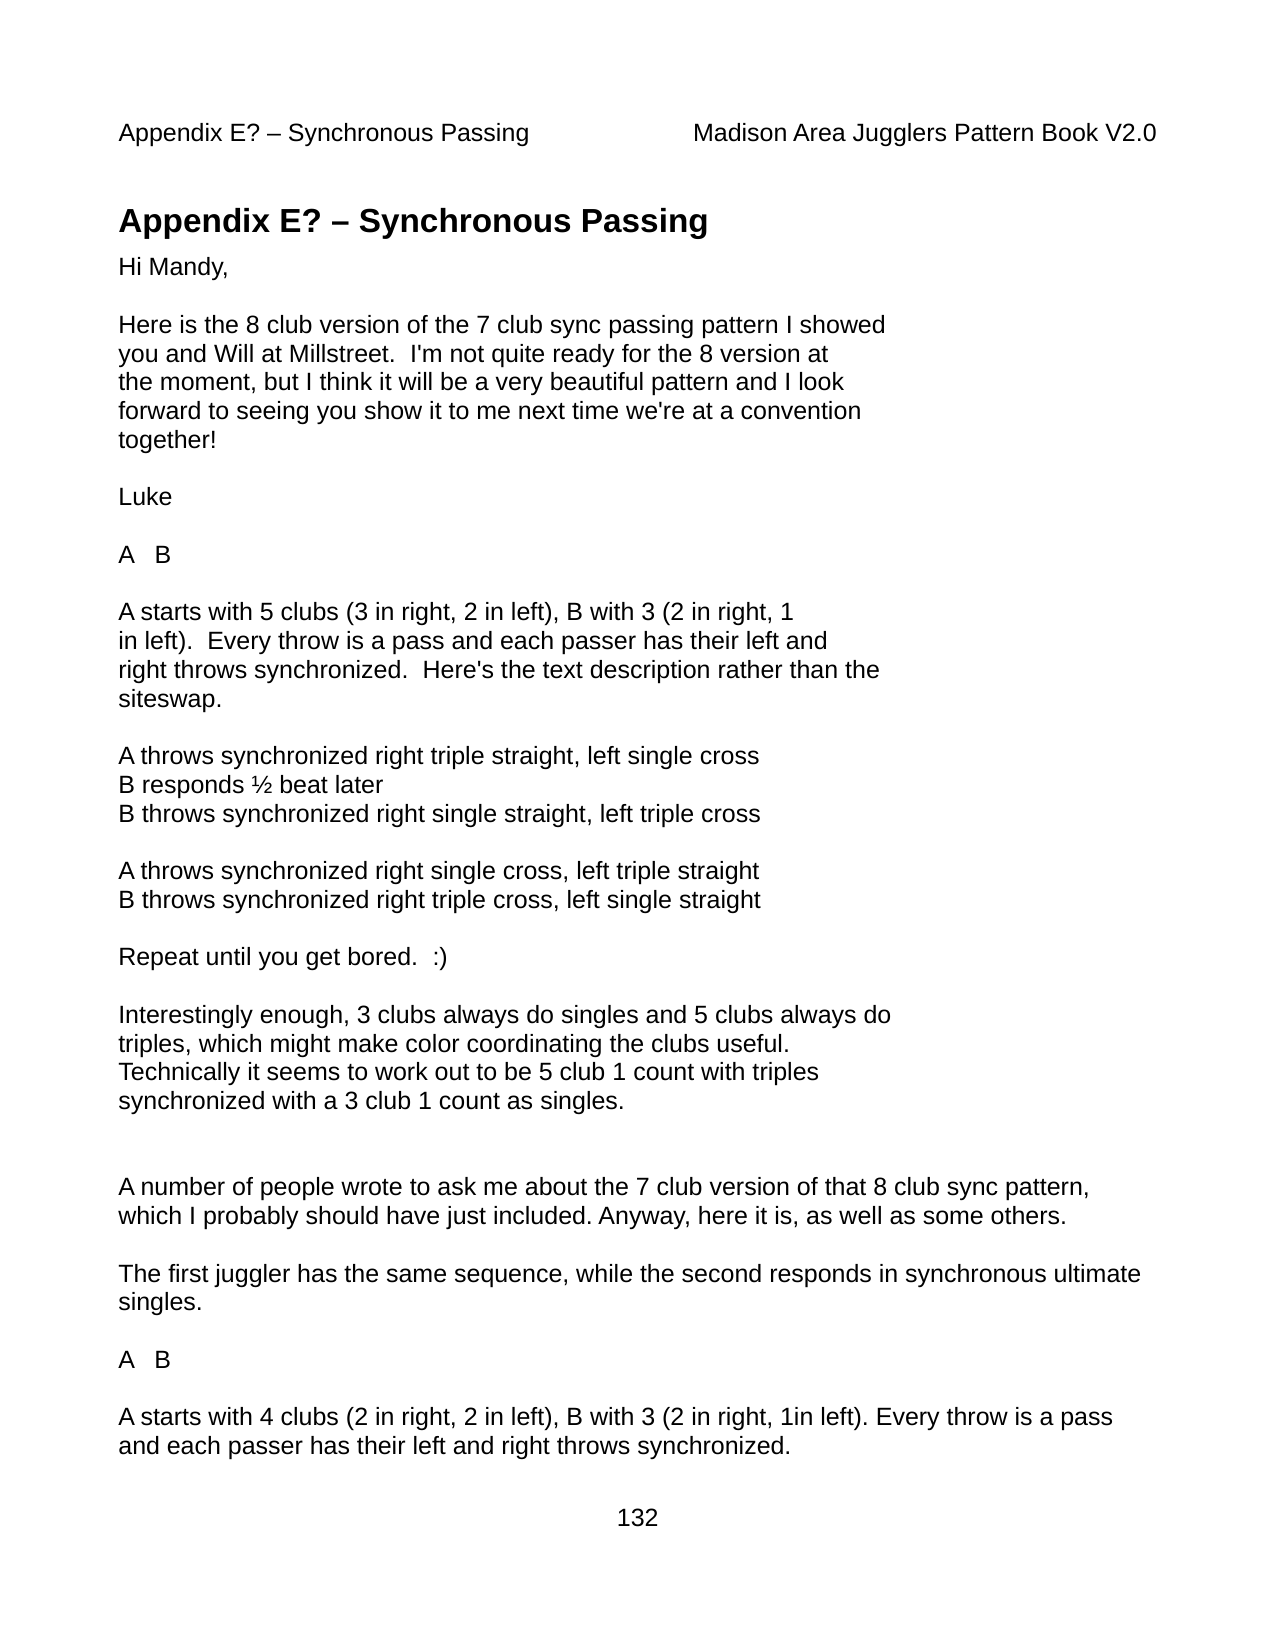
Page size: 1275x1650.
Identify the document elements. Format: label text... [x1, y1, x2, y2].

text Luke [118, 482, 1157, 511]
text A throws synchronized right single cross, left triple straight [118, 856, 1157, 885]
text the moment, but I think it will be a very beautiful pattern and I look [118, 367, 1157, 396]
text in left). Every throw is a pass and each passer has their left and [118, 626, 1157, 655]
text A starts with 4 clubs (2 in right, 2 in left), B with 3 (2 in right, 1in left). Every throw is a pass and each passer has their left and right throws synchronized. [118, 1402, 1157, 1460]
text triples, which might make color coordinating the clubs useful. [118, 1028, 1157, 1057]
text siteswap. [118, 683, 1157, 712]
text together! [118, 425, 1157, 453]
text forward to seeing you show it to me next time we're at a convention [118, 396, 1157, 425]
subtitle Appendix E? – Synchronous Passing [118, 201, 1157, 240]
text Technically it seems to work out to be 5 club 1 count with triples [118, 1057, 1157, 1086]
text B throws synchronized right triple cross, left single straight [118, 885, 1157, 913]
text Interestingly enough, 3 clubs always do singles and 5 clubs always do [118, 1000, 1157, 1028]
text Repeat until you get bored. :) [118, 942, 1157, 971]
text The first juggler has the same sequence, while the second responds in synchronous ultimate singles. [118, 1258, 1157, 1316]
text Hi Mandy, [118, 252, 1157, 281]
text A number of people wrote to ask me about the 7 club version of that 8 club sync pattern, which I probably should have just included. Anyway, here it is, as well as some others. [118, 1172, 1157, 1230]
text right throws synchronized. Here's the text description rather than the [118, 655, 1157, 683]
text A throws synchronized right triple straight, left single cross [118, 741, 1157, 770]
text A B [118, 1345, 1157, 1373]
text you and Will at Millstreet. I'm not quite ready for the 8 version at [118, 338, 1157, 367]
text Here is the 8 club version of the 7 club sync passing pattern I showed [118, 310, 1157, 338]
text A B [118, 540, 1157, 568]
text A starts with 5 clubs (3 in right, 2 in left), B with 3 (2 in right, 1 [118, 597, 1157, 626]
text synchronized with a 3 club 1 count as singles. [118, 1086, 1157, 1115]
text B throws synchronized right single straight, left triple cross [118, 798, 1157, 827]
text B responds ½ beat later [118, 770, 1157, 798]
